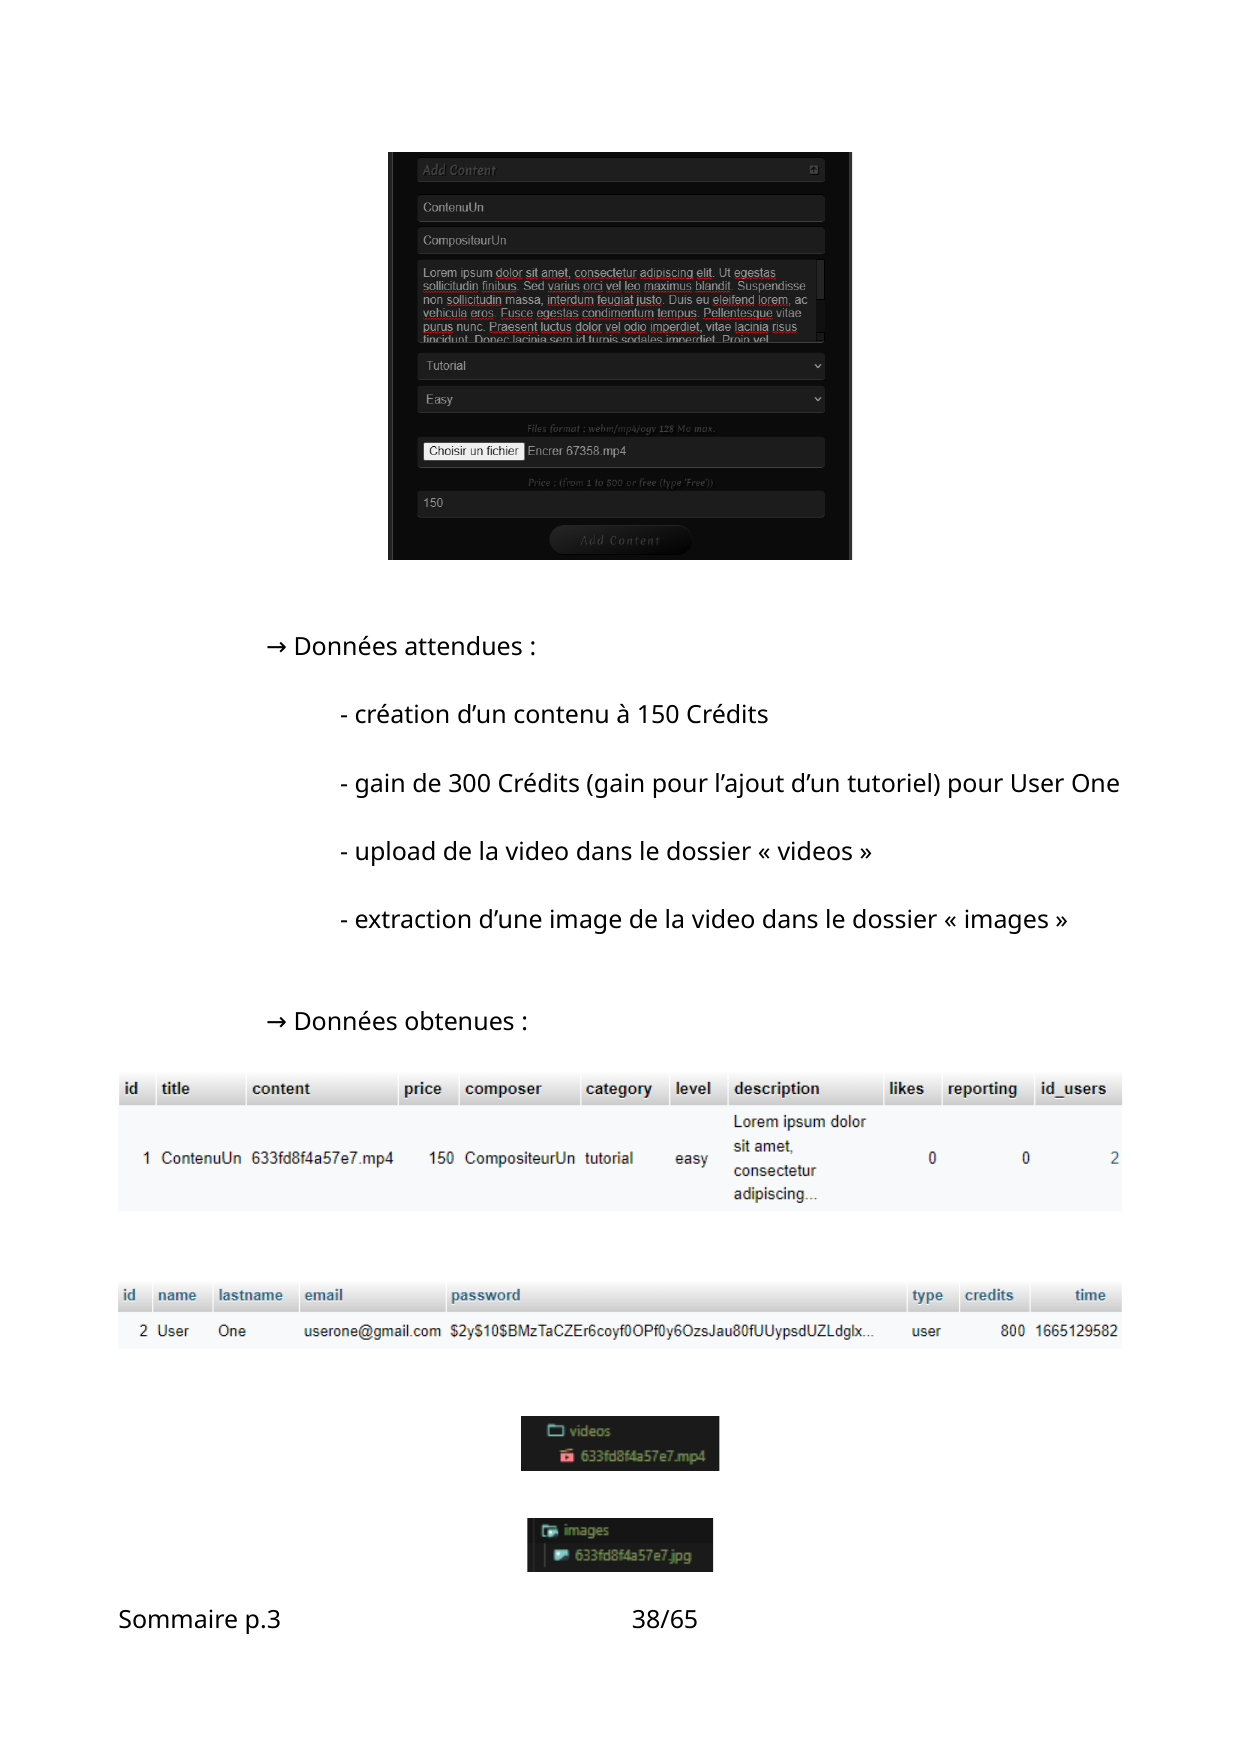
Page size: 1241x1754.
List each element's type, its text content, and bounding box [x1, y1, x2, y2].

picture [118, 1071, 1123, 1214]
text → Données attendues : [118, 629, 1122, 663]
picture [527, 1518, 714, 1572]
text - upload de la video dans le dossier « videos » [118, 833, 1122, 867]
picture [118, 1282, 1123, 1349]
picture [521, 1416, 720, 1471]
text → Données obtenues : [118, 1004, 1122, 1038]
text - création d’un contenu à 150 Crédits [118, 697, 1122, 731]
text - gain de 300 Crédits (gain pour l’ajout d’un tutoriel) pour User One [118, 765, 1122, 799]
picture [388, 152, 853, 560]
text - extraction d’une image de la video dans le dossier « images » [118, 902, 1122, 936]
